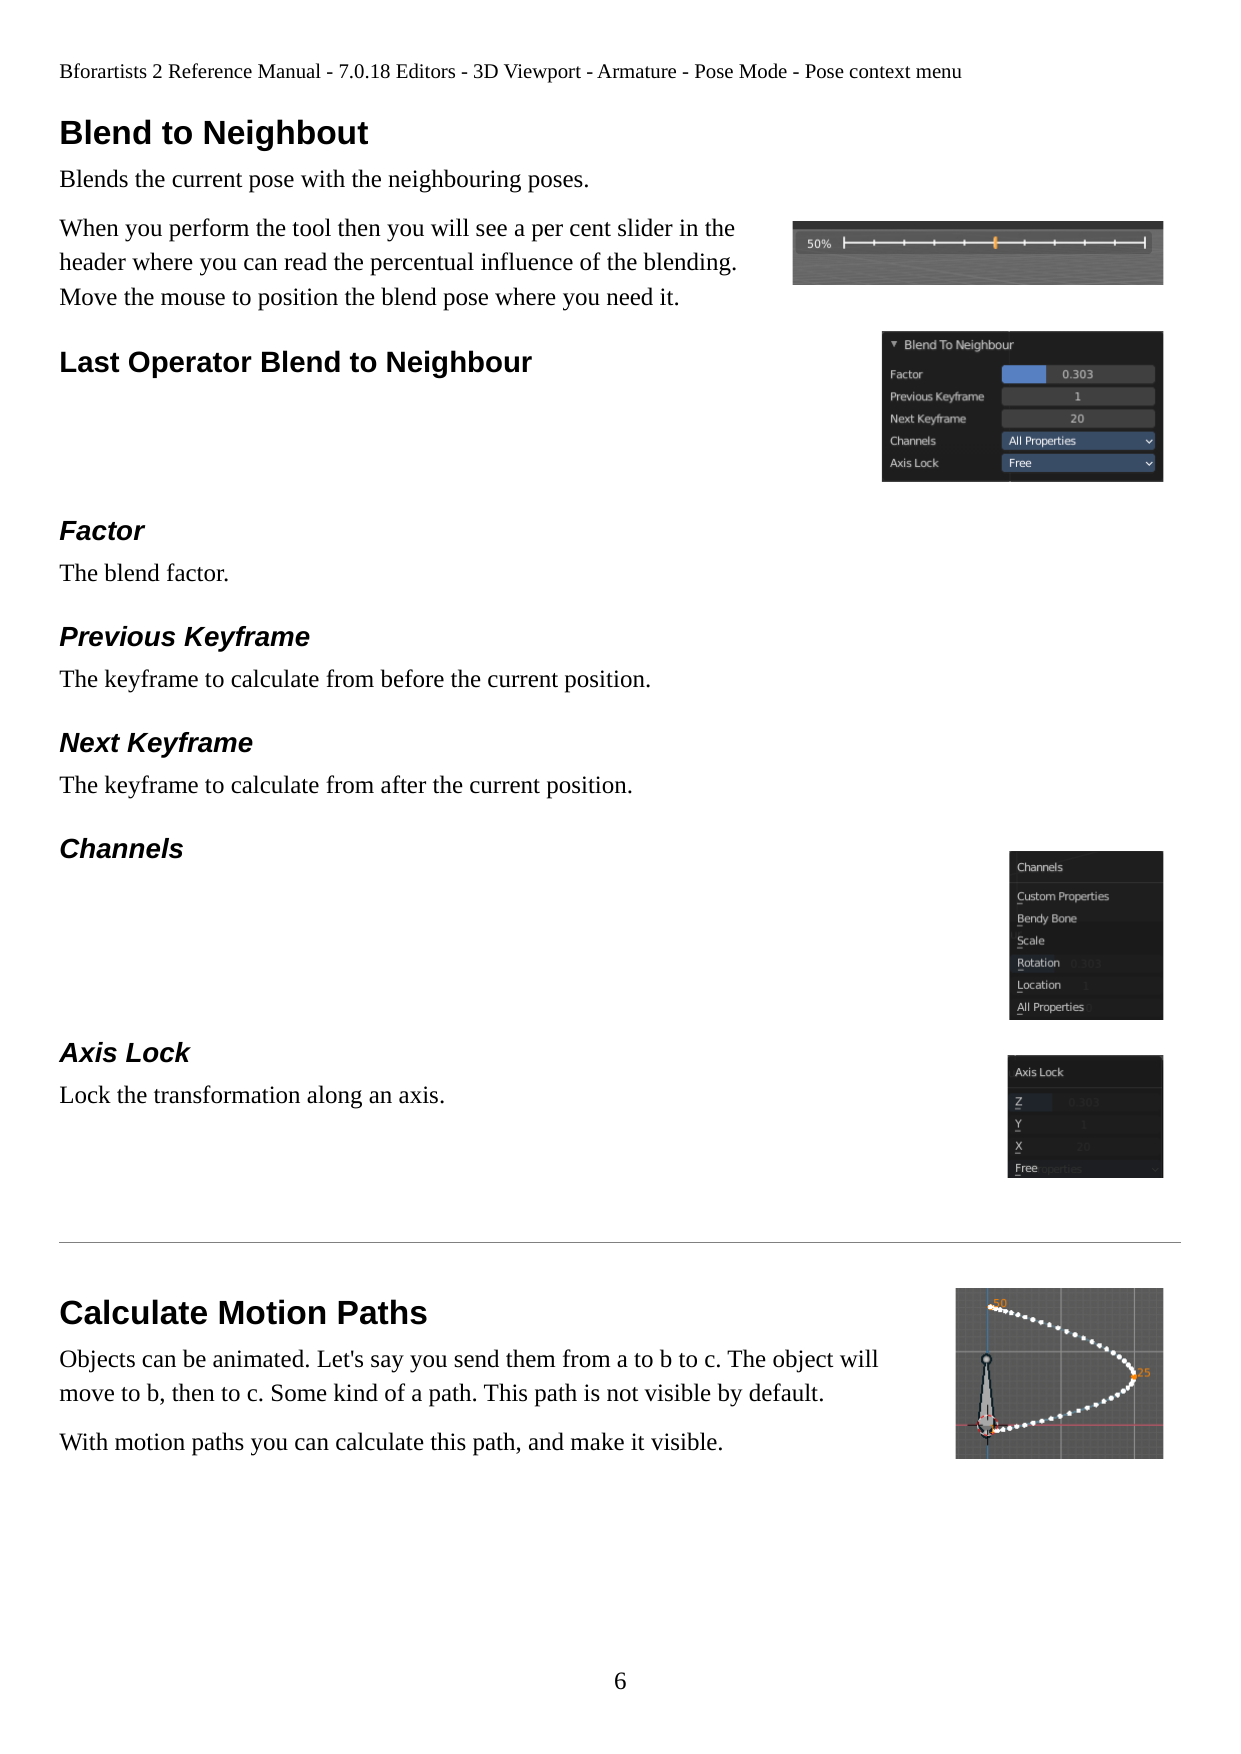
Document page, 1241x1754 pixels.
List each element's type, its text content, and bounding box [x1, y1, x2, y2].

text The keyframe to calculate from after the current position. [59, 770, 1181, 799]
picture [1009, 851, 1164, 1020]
picture [792, 221, 1164, 285]
text The blend factor. [59, 558, 1181, 587]
subtitle Previous Keyframe [59, 620, 1181, 652]
subtitle Factor [59, 514, 1181, 546]
picture [881, 331, 1164, 482]
text Objects can be animated. Let's say you send them from a to b to c. The object will move to b, then to c. Some kind of a path. This path is not visible by default. [59, 1344, 955, 1407]
subtitle Channels [59, 832, 1181, 864]
picture [1007, 1055, 1164, 1178]
picture [955, 1288, 1164, 1459]
subtitle Next Keyframe [59, 726, 1181, 758]
text The keyframe to calculate from before the current position. [59, 664, 1181, 693]
subtitle Last Operator Blend to Neighbour [59, 345, 881, 379]
text Blends the current pose with the neighbouring poses. [59, 164, 1181, 192]
subtitle [1164, 1293, 1181, 1331]
subtitle Calculate Motion Paths [59, 1293, 955, 1331]
text With motion paths you can calculate this path, and make it visible. [59, 1427, 955, 1456]
subtitle Blend to Neighbout [59, 113, 1181, 151]
text Lock the transformation along an axis. [59, 1080, 1007, 1109]
subtitle Axis Lock [59, 1036, 1181, 1068]
text When you perform the tool then you will see a per cent slider in the header where you can read the percentual influence of the blending. Move the mouse to position the blend pose where you need it. [59, 213, 1181, 311]
